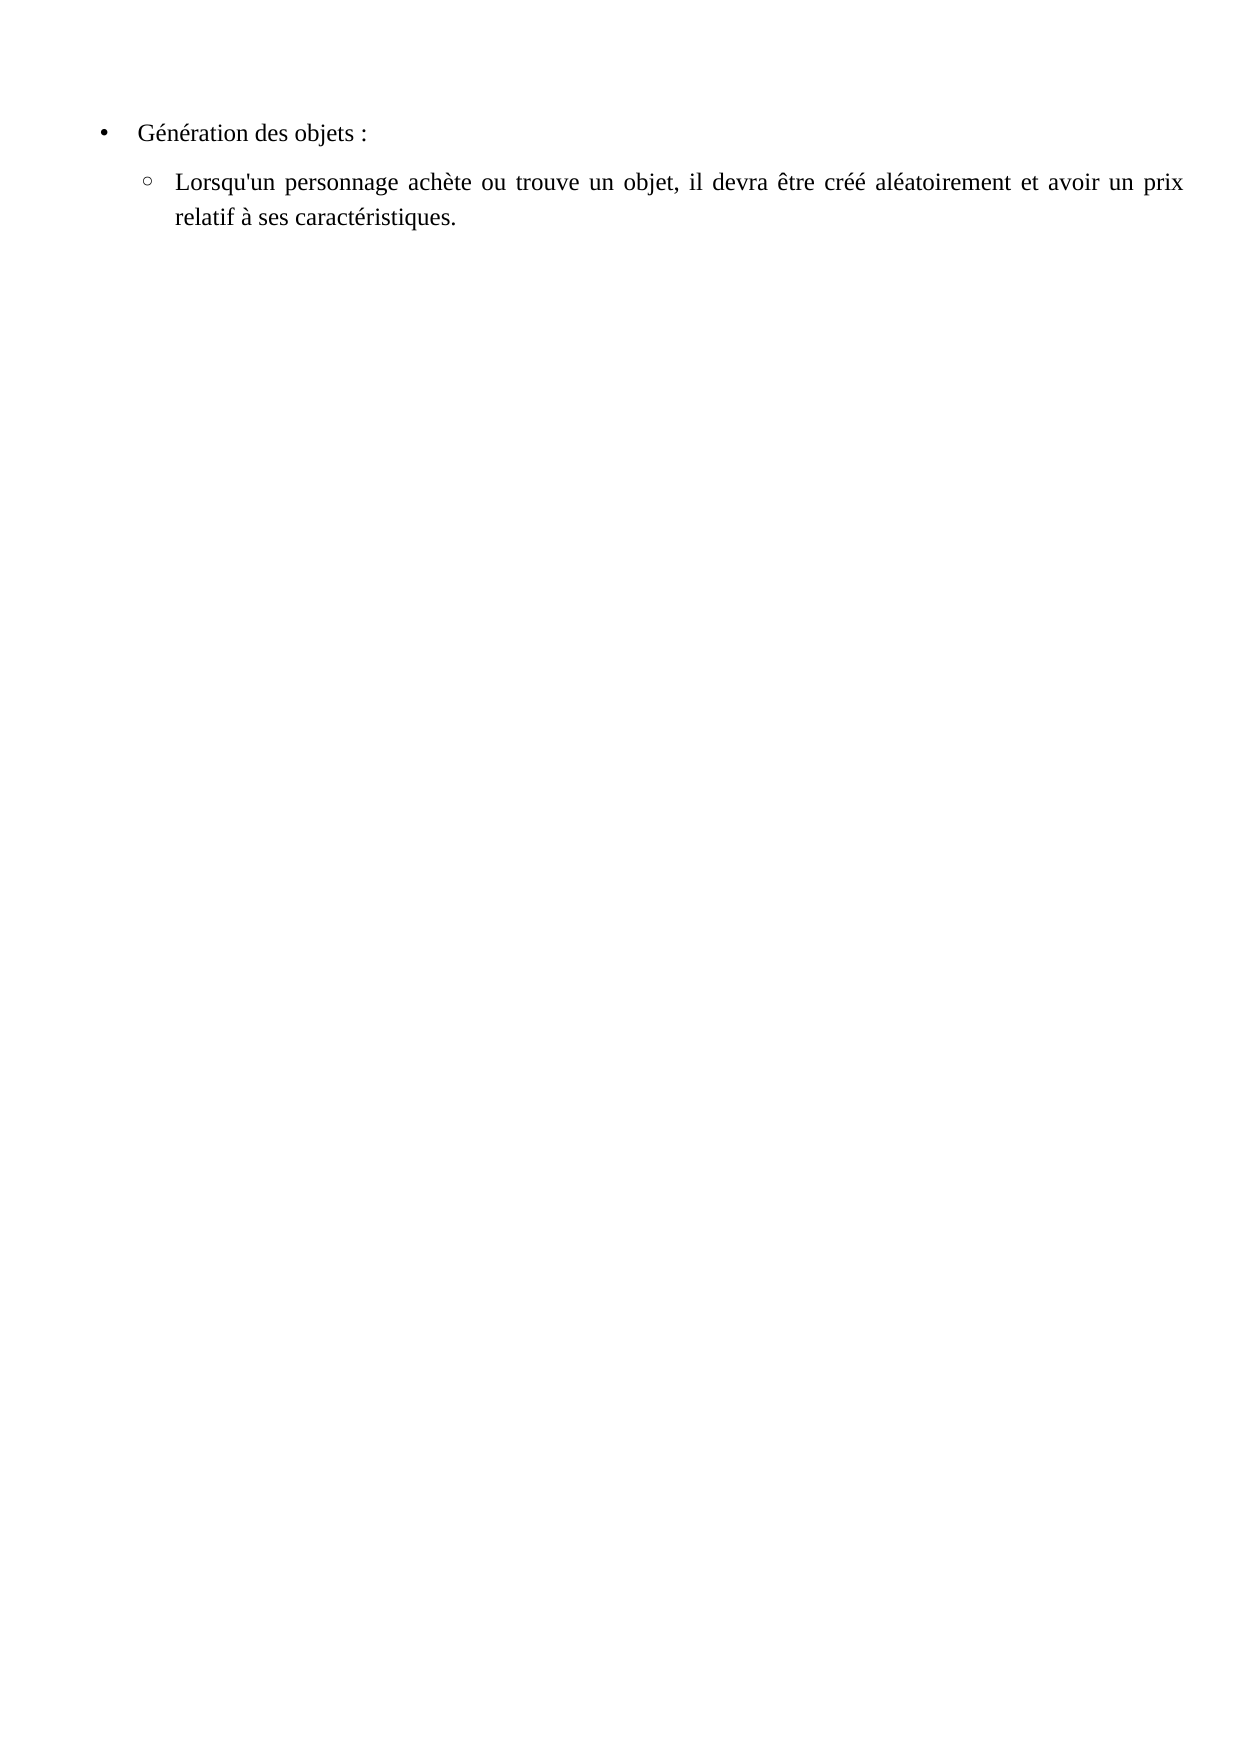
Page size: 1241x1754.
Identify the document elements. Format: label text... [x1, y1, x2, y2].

list Génération des objets : [100, 118, 1184, 147]
list Lorsqu'un personnage achète ou trouve un objet, il devra être créé aléatoirement et avoir un prix relatif à ses caractéristiques. [137, 167, 1184, 230]
